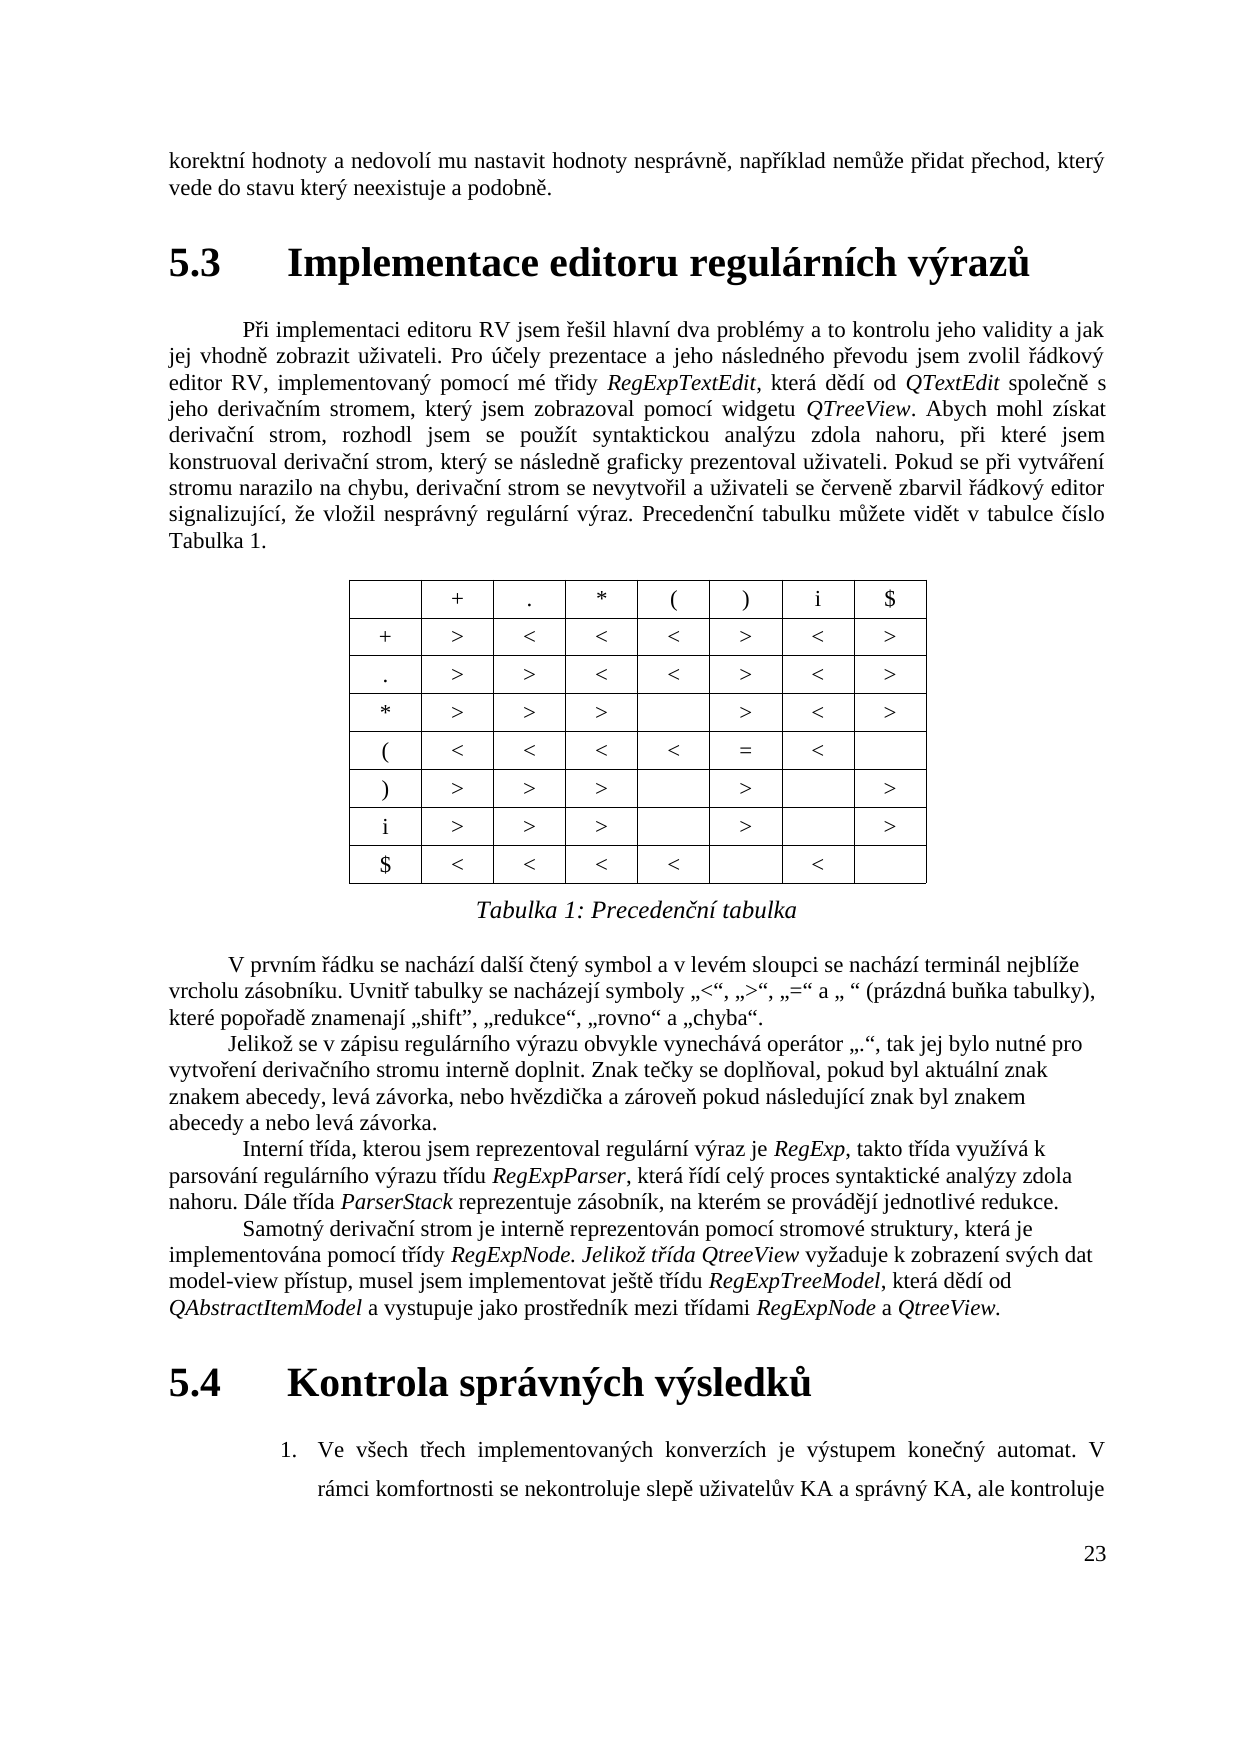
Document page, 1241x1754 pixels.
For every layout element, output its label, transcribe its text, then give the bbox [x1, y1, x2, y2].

table_cell > [855, 656, 926, 693]
table_cell < [638, 846, 709, 883]
table_cell [638, 694, 709, 731]
table_cell > [494, 656, 565, 693]
table_cell > [710, 694, 782, 731]
table_header . [494, 581, 565, 617]
table_cell [710, 846, 782, 883]
table_cell ) [350, 770, 421, 807]
table_cell < [638, 619, 709, 655]
table_cell > [710, 619, 782, 655]
table_cell > [710, 770, 782, 807]
table_header ( [638, 581, 709, 617]
table_cell > [422, 694, 493, 731]
table_cell > [422, 770, 493, 807]
table_cell i [350, 808, 421, 845]
table_header $ [855, 581, 926, 617]
table_cell > [494, 808, 565, 845]
text vytvoření derivačního stromu interně doplnit. Znak tečky se doplňoval, pokud byl aktuální znak znakem abecedy, levá závorka, nebo hvězdička a zároveň pokud následující znak byl znakem abecedy a nebo levá závorka. [169, 1056, 1106, 1136]
table_cell . [350, 656, 421, 693]
table_cell > [855, 619, 926, 655]
table_cell [638, 808, 709, 845]
subtitle Kontrola správných výsledků [169, 1357, 1106, 1405]
table_cell < [783, 619, 854, 655]
table_cell > [855, 808, 926, 845]
text V prvním řádku se nachází další čtený symbol a v levém sloupci se nachází terminál nejblíže vrcholu zásobníku. Uvnitř tabulky se nacházejí symboly „<“, „>“, „=“ a „ “ (prázdná buňka tabulky), které popořadě znamenají „shift”, „redukce“, „rovno“ a „chyba“. [169, 951, 1106, 1030]
table_cell [783, 808, 854, 845]
table_cell < [422, 846, 493, 883]
table_header ) [710, 581, 782, 617]
table_cell > [710, 808, 782, 845]
table_cell > [855, 694, 926, 731]
table_cell [638, 770, 709, 807]
text korektní hodnoty a nedovolí mu nastavit hodnoty nesprávně, například nemůže přidat přechod, který vede do stavu který neexistuje a podobně. [169, 148, 1106, 200]
table_cell < [566, 732, 637, 769]
table_cell < [783, 846, 854, 883]
table_cell > [566, 770, 637, 807]
table_cell > [494, 770, 565, 807]
table_cell < [566, 619, 637, 655]
text Při implementaci editoru RV jsem řešil hlavní dva problémy a to kontrolu jeho validity a jak jej vhodně zobrazit uživateli. Pro účely prezentace a jeho následného převodu jsem zvolil řádkový editor RV, implementovaný pomocí mé třidy RegExpTextEdit, která dědí od QTextEdit společně s jeho derivačním stromem, který jsem zobrazoval pomocí widgetu QTreeView. Abych mohl získat derivační strom, rozhodl jsem se použít syntaktickou analýzu zdola nahoru, při které jsem konstruoval derivační strom, který se následně graficky prezentoval uživateli. Pokud se při vytváření stromu narazilo na chybu, derivační strom se nevytvořil a uživateli se červeně zbarvil řádkový editor signalizující, že vložil nesprávný regulární výraz. Precedenční tabulku můžete vidět v tabulce číslo Tabulka 1. [169, 316, 1106, 553]
table_cell = [710, 732, 782, 769]
table_cell < [422, 732, 493, 769]
table_cell > [566, 694, 637, 731]
table_cell < [638, 732, 709, 769]
table_cell + [350, 619, 421, 655]
table_cell < [566, 656, 637, 693]
table_cell [855, 732, 926, 769]
table_cell < [783, 732, 854, 769]
text Interní třída, kterou jsem reprezentoval regulární výraz je RegExp, takto třída využívá k parsování regulárního výrazu třídu RegExpParser, která řídí celý proces syntaktické analýzy zdola nahoru. Dále třída ParserStack reprezentuje zásobník, na kterém se provádějí jednotlivé redukce. Samotný derivační strom je interně reprezentován pomocí stromové struktury, která je implementována pomocí třídy RegExpNode. Jelikož třída QtreeView vyžaduje k zobrazení svých dat model-view přístup, musel jsem implementovat ještě třídu RegExpTreeModel, která dědí od QAbstractItemModel a vystupuje jako prostředník mezi třídami RegExpNode a QtreeView. [169, 1136, 1106, 1320]
table_cell [855, 846, 926, 883]
table_cell < [494, 619, 565, 655]
table_cell < [494, 846, 565, 883]
list Ve všech třech implementovaných konverzích je výstupem konečný automat. V rámci komfortnosti se nekontroluje slepě uživatelův KA a správný KA, ale kontroluje [280, 1436, 1106, 1501]
table_cell < [783, 656, 854, 693]
table_cell < [566, 846, 637, 883]
table_header + [422, 581, 493, 617]
table_cell > [566, 808, 637, 845]
table_cell > [422, 619, 493, 655]
table_cell < [783, 694, 854, 731]
table_cell [783, 770, 854, 807]
table_cell $ [350, 846, 421, 883]
table_cell > [422, 656, 493, 693]
table_cell > [494, 694, 565, 731]
table_cell < [494, 732, 565, 769]
table_header i [783, 581, 854, 617]
text Jelikož se v zápisu regulárního výrazu obvykle vynechává operátor „.“, tak jej bylo nutné pro [169, 1030, 1106, 1056]
table_cell > [422, 808, 493, 845]
text Tabulka 1: Precedenční tabulka [169, 895, 1106, 924]
table_cell > [710, 656, 782, 693]
table_cell ( [350, 732, 421, 769]
table_header [350, 581, 421, 617]
table_cell < [638, 656, 709, 693]
table_cell > [855, 770, 926, 807]
table_cell * [350, 694, 421, 731]
table_header * [566, 581, 637, 617]
subtitle Implementace editoru regulárních výrazů [169, 238, 1106, 286]
